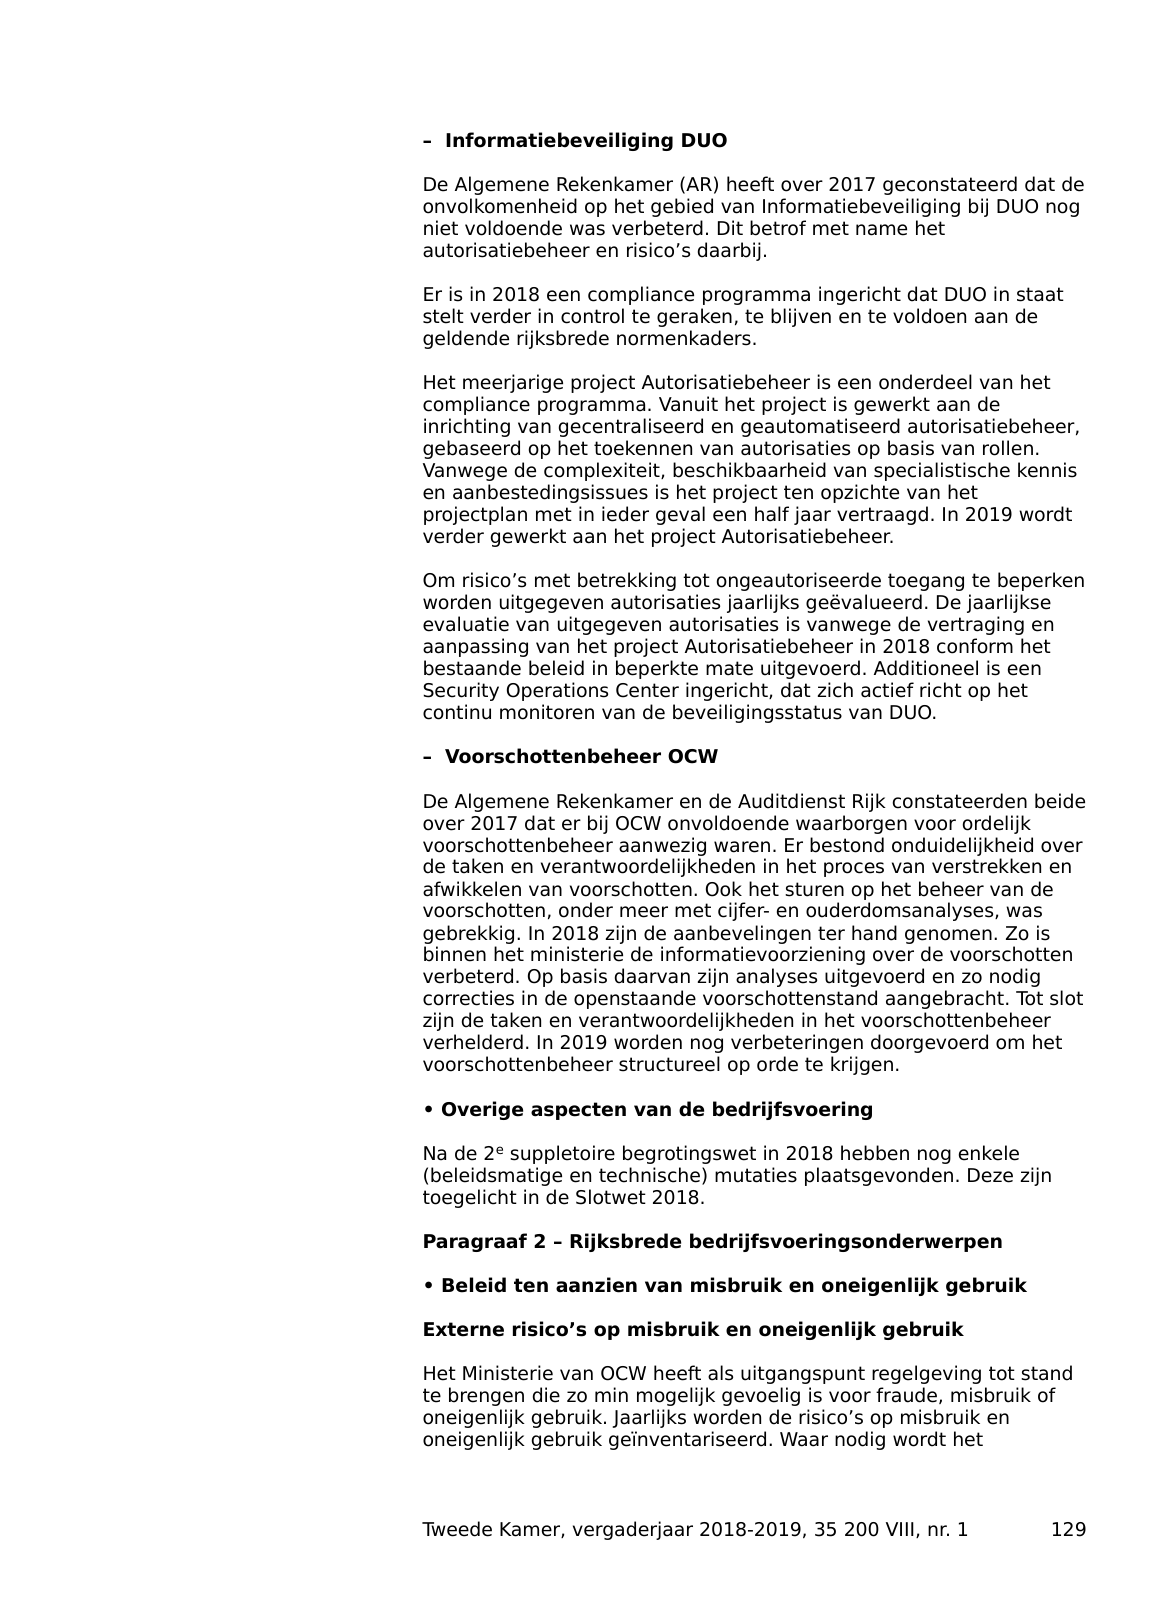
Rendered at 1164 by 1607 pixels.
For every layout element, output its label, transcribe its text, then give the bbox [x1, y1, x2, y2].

text Het Ministerie van OCW heeft als uitgangspunt regelgeving tot stand te brengen die zo min mogelijk gevoelig is voor fraude, misbruik of oneigenlijk gebruik. Jaarlijks worden de risico’s op misbruik en oneigenlijk gebruik geïnventariseerd. Waar nodig wordt het [422, 1363, 1087, 1451]
subtitle • Beleid ten aanzien van misbruik en oneigenlijk gebruik [422, 1275, 1087, 1297]
subtitle Paragraaf 2 – Rijksbrede bedrijfsvoeringsonderwerpen [422, 1231, 1087, 1253]
subtitle – Informatiebeveiliging DUO [422, 130, 1087, 152]
text Na de 2e suppletoire begrotingswet in 2018 hebben nog enkele (beleidsmatige en technische) mutaties plaatsgevonden. Deze zijn toegelicht in de Slotwet 2018. [422, 1143, 1087, 1208]
text De Algemene Rekenkamer (AR) heeft over 2017 geconstateerd dat de onvolkomenheid op het gebied van Informatiebeveiliging bij DUO nog niet voldoende was verbeterd. Dit betrof met name het autorisatiebeheer en risico’s daarbij. [422, 174, 1087, 262]
text Om risico’s met betrekking tot ongeautoriseerde toegang te beperken worden uitgegeven autorisaties jaarlijks geëvalueerd. De jaarlijkse evaluatie van uitgegeven autorisaties is vanwege de vertraging en aanpassing van het project Autorisatiebeheer in 2018 conform het bestaande beleid in beperkte mate uitgevoerd. Additioneel is een Security Operations Center ingericht, dat zich actief richt op het continu monitoren van de beveiligingsstatus van DUO. [422, 570, 1087, 724]
text Er is in 2018 een compliance programma ingericht dat DUO in staat stelt verder in control te geraken, te blijven en te voldoen aan de geldende rijksbrede normenkaders. [422, 284, 1087, 350]
text De Algemene Rekenkamer en de Auditdienst Rijk constateerden beide over 2017 dat er bij OCW onvoldoende waarborgen voor ordelijk voorschottenbeheer aanwezig waren. Er bestond onduidelijkheid over de taken en verantwoordelijkheden in het proces van verstrekken en afwikkelen van voorschotten. Ook het sturen op het beheer van de voorschotten, onder meer met cijfer- en ouderdomsanalyses, was gebrekkig. In 2018 zijn de aanbevelingen ter hand genomen. Zo is binnen het ministerie de informatievoorziening over de voorschotten verbeterd. Op basis daarvan zijn analyses uitgevoerd en zo nodig correcties in de openstaande voorschottenstand aangebracht. Tot slot zijn de taken en verantwoordelijkheden in het voorschottenbeheer verhelderd. In 2019 worden nog verbeteringen doorgevoerd om het voorschottenbeheer structureel op orde te krijgen. [422, 791, 1087, 1076]
subtitle • Overige aspecten van de bedrijfsvoering [422, 1098, 1087, 1120]
subtitle – Voorschottenbeheer OCW [422, 746, 1087, 768]
text Het meerjarige project Autorisatiebeheer is een onderdeel van het compliance programma. Vanuit het project is gewerkt aan de inrichting van gecentraliseerd en geautomatiseerd autorisatiebeheer, gebaseerd op het toekennen van autorisaties op basis van rollen. Vanwege de complexiteit, beschikbaarheid van specialistische kennis en aanbestedingsissues is het project ten opzichte van het projectplan met in ieder geval een half jaar vertraagd. In 2019 wordt verder gewerkt aan het project Autorisatiebeheer. [422, 372, 1087, 548]
subtitle Externe risico’s op misbruik en oneigenlijk gebruik [422, 1319, 1087, 1341]
